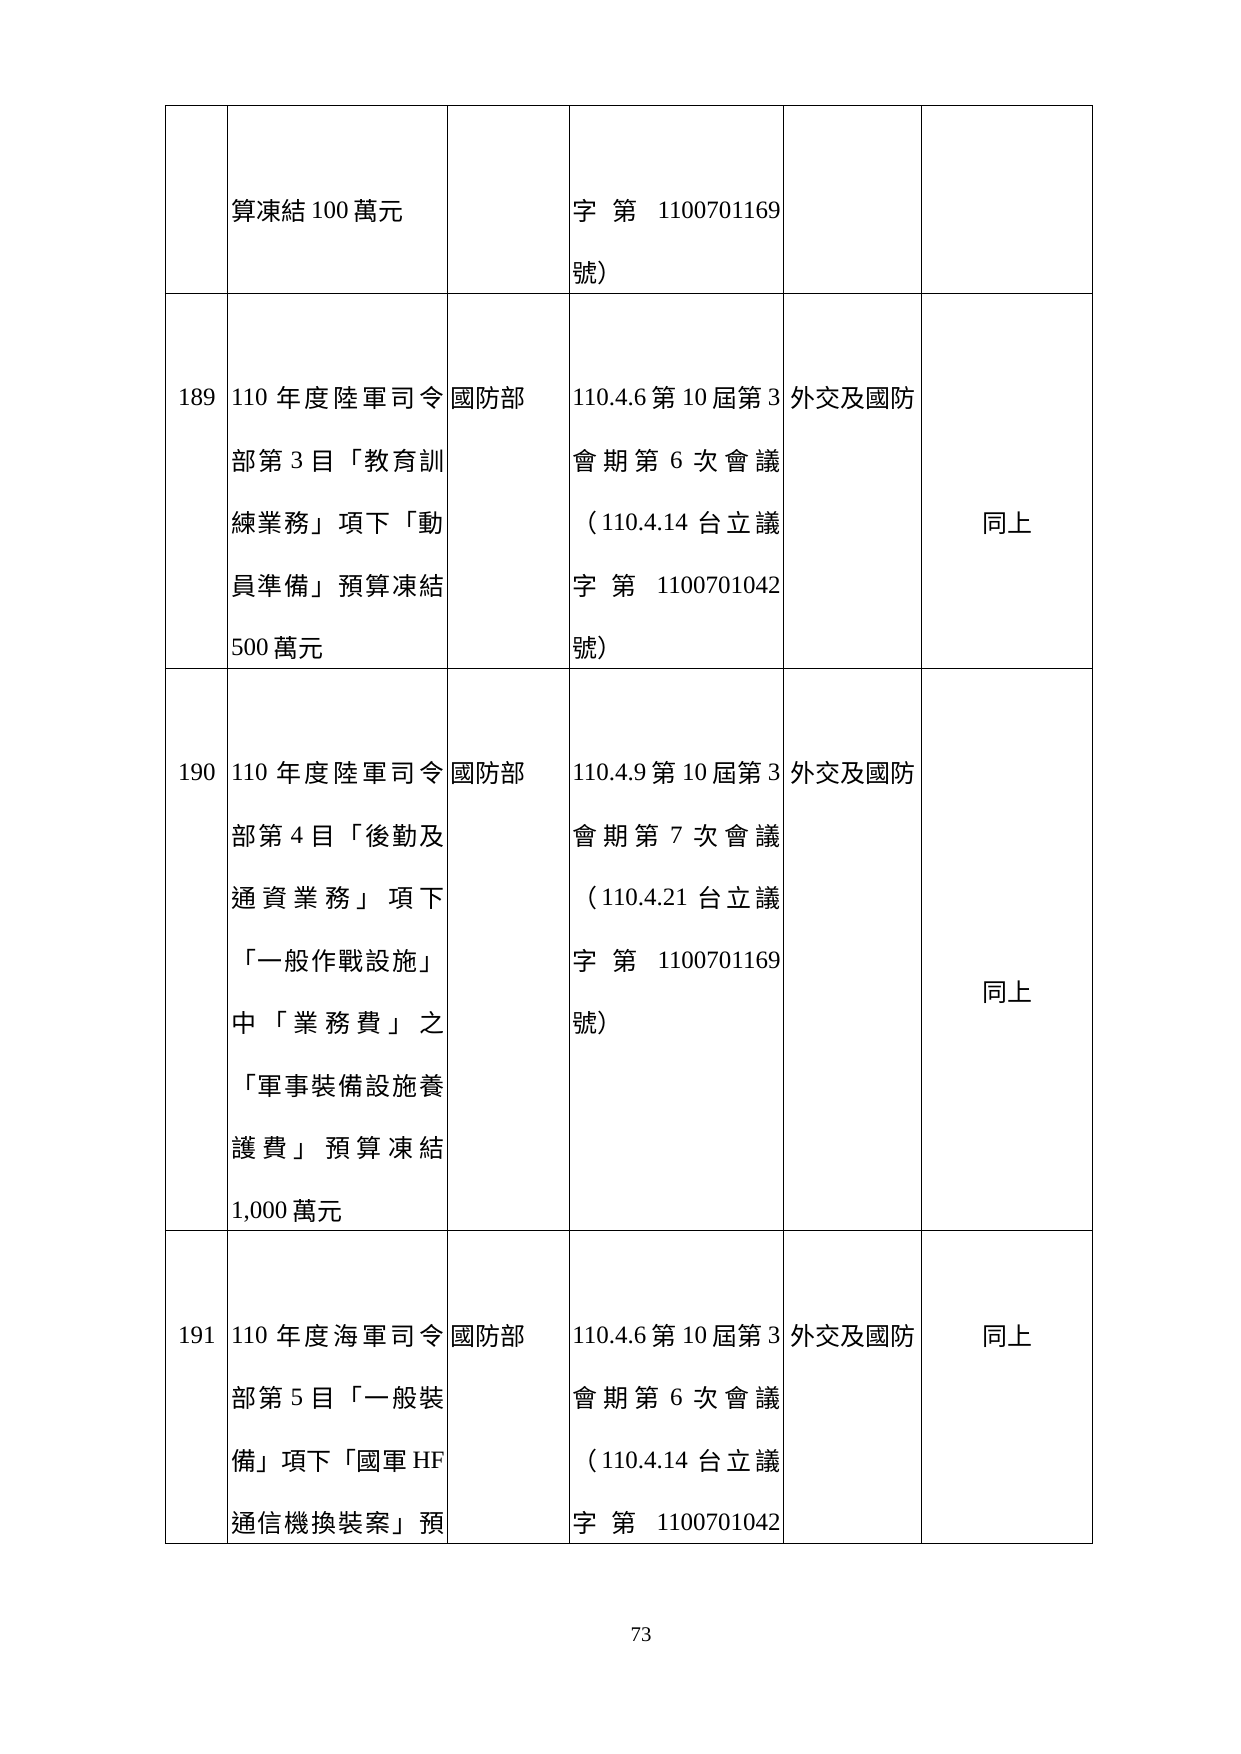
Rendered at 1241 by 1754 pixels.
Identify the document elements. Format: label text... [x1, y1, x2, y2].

table_cell 同上 [922, 1231, 1092, 1543]
table_cell 外交及國防 [784, 669, 921, 1230]
table_cell 110.4.6第10屆第3會期第6次會議（110.4.14台立議字第1100701042 [570, 1231, 783, 1543]
table_cell 110.4.6第10屆第3會期第6次會議（110.4.14台立議字第1100701042號） [570, 294, 783, 668]
table_cell 外交及國防 [784, 294, 921, 668]
table_cell [784, 106, 921, 293]
table_cell [448, 106, 569, 293]
table_cell 國防部 [448, 1231, 569, 1543]
table_cell 字第1100701169號） [570, 106, 783, 293]
table_cell 110年度陸軍司令部第3目「教育訓練業務」項下「動員準備」預算凍結500萬元 [228, 294, 447, 668]
table_cell 同上 [922, 294, 1092, 668]
table_cell 110年度海軍司令部第5目「一般裝備」項下「國軍HF通信機換裝案」預 [228, 1231, 447, 1543]
table_cell 國防部 [448, 669, 569, 1230]
table_cell 110.4.9第10屆第3會期第7次會議（110.4.21台立議字第1100701169號） [570, 669, 783, 1230]
table_cell [166, 1231, 227, 1543]
table_cell 國防部 [448, 294, 569, 668]
table_cell 同上 [922, 669, 1092, 1230]
table_cell 110年度陸軍司令部第4目「後勤及通資業務」項下「一般作戰設施」中「業務費」之「軍事裝備設施養護費」預算凍結1,000萬元 [228, 669, 447, 1230]
table_cell [166, 669, 227, 1230]
table_cell [922, 106, 1092, 293]
table_cell [166, 294, 227, 668]
table_cell 算凍結100萬元 [228, 106, 447, 293]
table_cell [166, 106, 227, 293]
table_cell 外交及國防 [784, 1231, 921, 1543]
